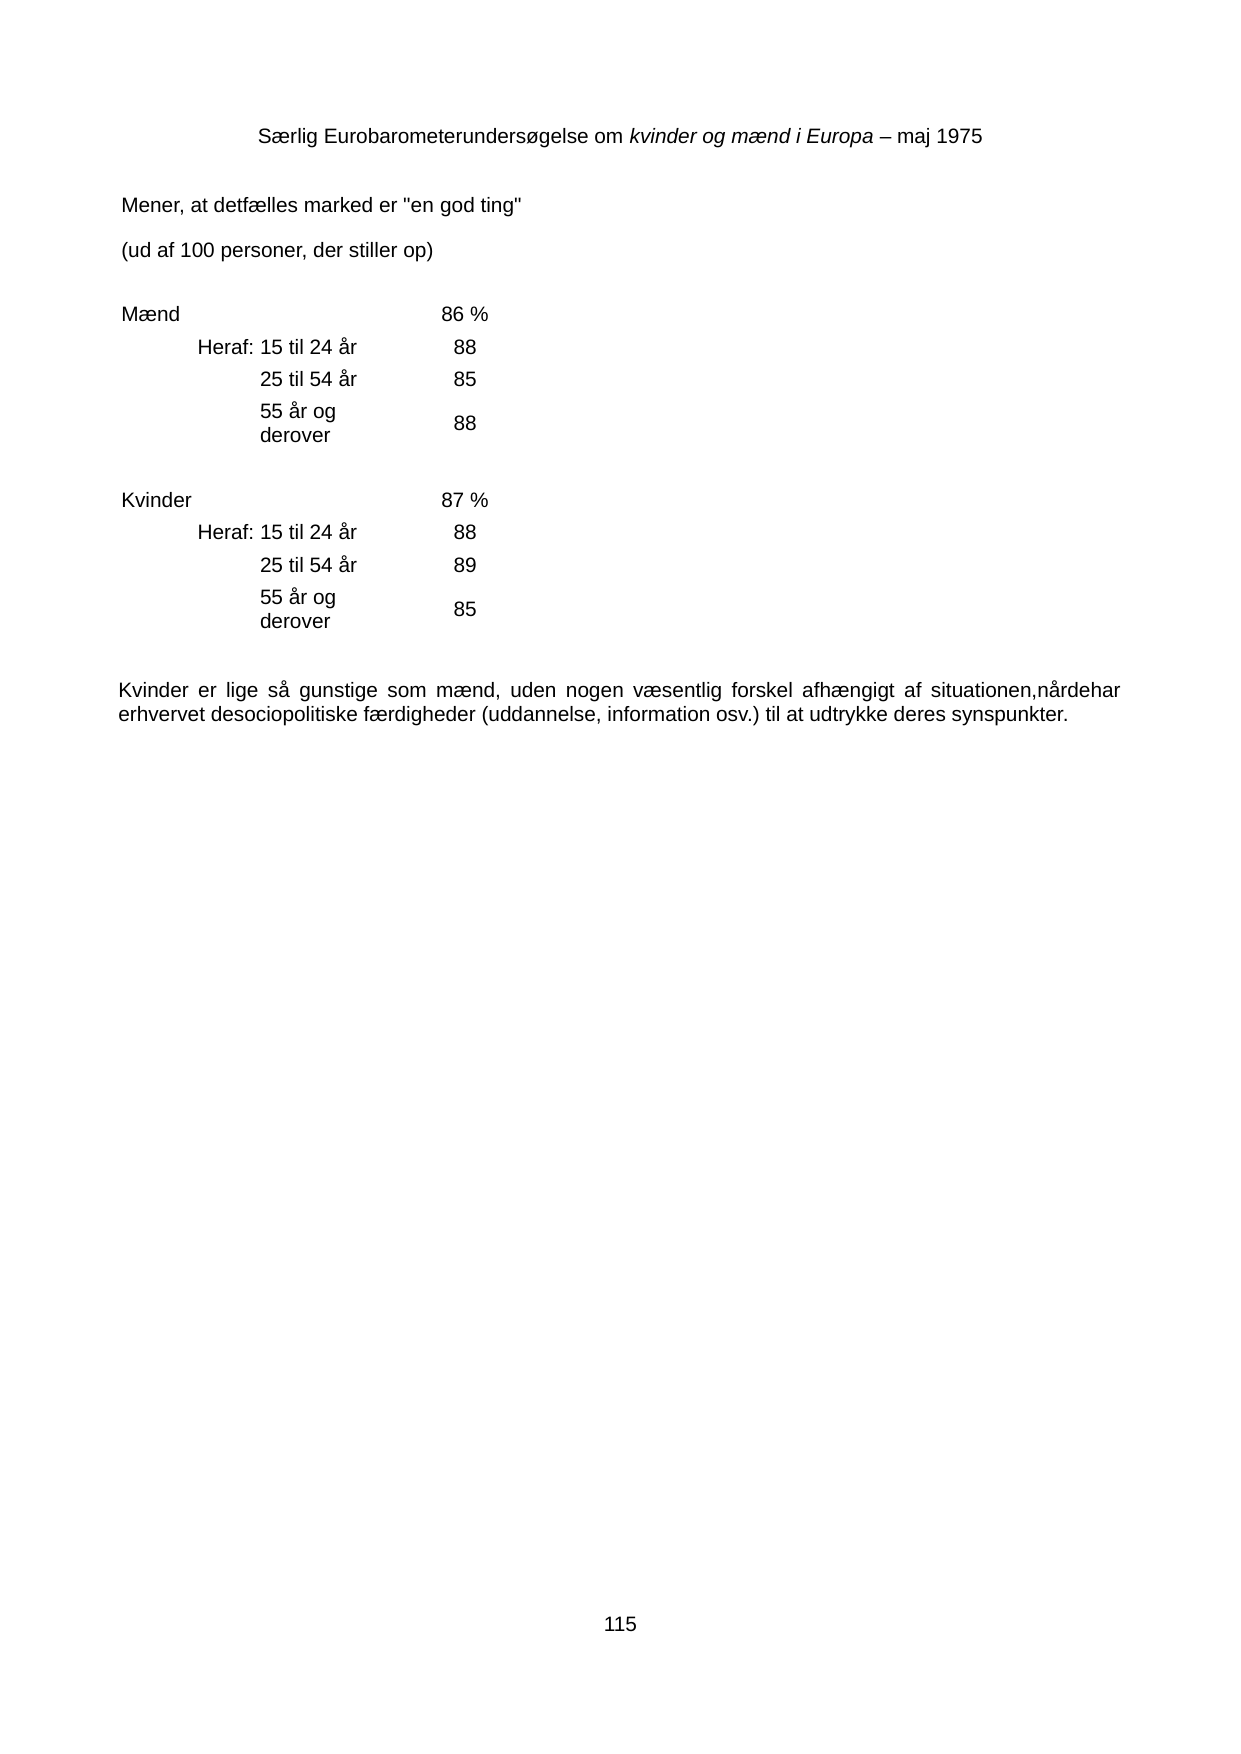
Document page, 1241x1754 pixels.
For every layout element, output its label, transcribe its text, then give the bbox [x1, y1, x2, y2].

table_cell 85 [395, 581, 534, 636]
table_cell [118, 363, 257, 395]
text Kvinder er lige så gunstige som mænd, uden nogen væsentlig forskel afhængigt af situationen,nårdehar erhvervet desociopolitiske færdigheder (uddannelse, information osv.) til at udtrykke deres synspunkter. [118, 678, 1122, 726]
table_cell 25 til 54 år [257, 548, 395, 581]
table_cell Heraf: [118, 516, 257, 548]
table_cell 88 [395, 395, 534, 451]
table_cell 88 [395, 330, 534, 363]
table_cell 85 [395, 363, 534, 395]
table_cell 88 [395, 516, 534, 548]
table_cell [395, 266, 534, 298]
table_cell [257, 266, 395, 298]
table_cell 55 år og derover [257, 395, 395, 451]
table_cell 25 til 54 år [257, 363, 395, 395]
table_cell [257, 451, 395, 483]
table_cell [257, 484, 395, 516]
table_cell 89 [395, 548, 534, 581]
table_cell 15 til 24 år [257, 330, 395, 363]
table_cell [118, 395, 257, 451]
table_cell [118, 548, 257, 581]
table_cell [395, 451, 534, 483]
table_cell (ud af 100 personer, der stiller op) [118, 233, 534, 266]
table_cell [118, 266, 257, 298]
table_cell 87 % [395, 484, 534, 516]
table_cell 55 år og derover [257, 581, 395, 636]
table_header Mener, at detfælles marked er "en god ting" [118, 178, 534, 233]
table_cell Heraf: [118, 330, 257, 363]
table_cell Mænd [118, 298, 257, 330]
table_cell [257, 298, 395, 330]
table_cell [118, 451, 257, 483]
table_cell [118, 581, 257, 636]
table_cell 15 til 24 år [257, 516, 395, 548]
table_cell Kvinder [118, 484, 257, 516]
table_cell 86 % [395, 298, 534, 330]
